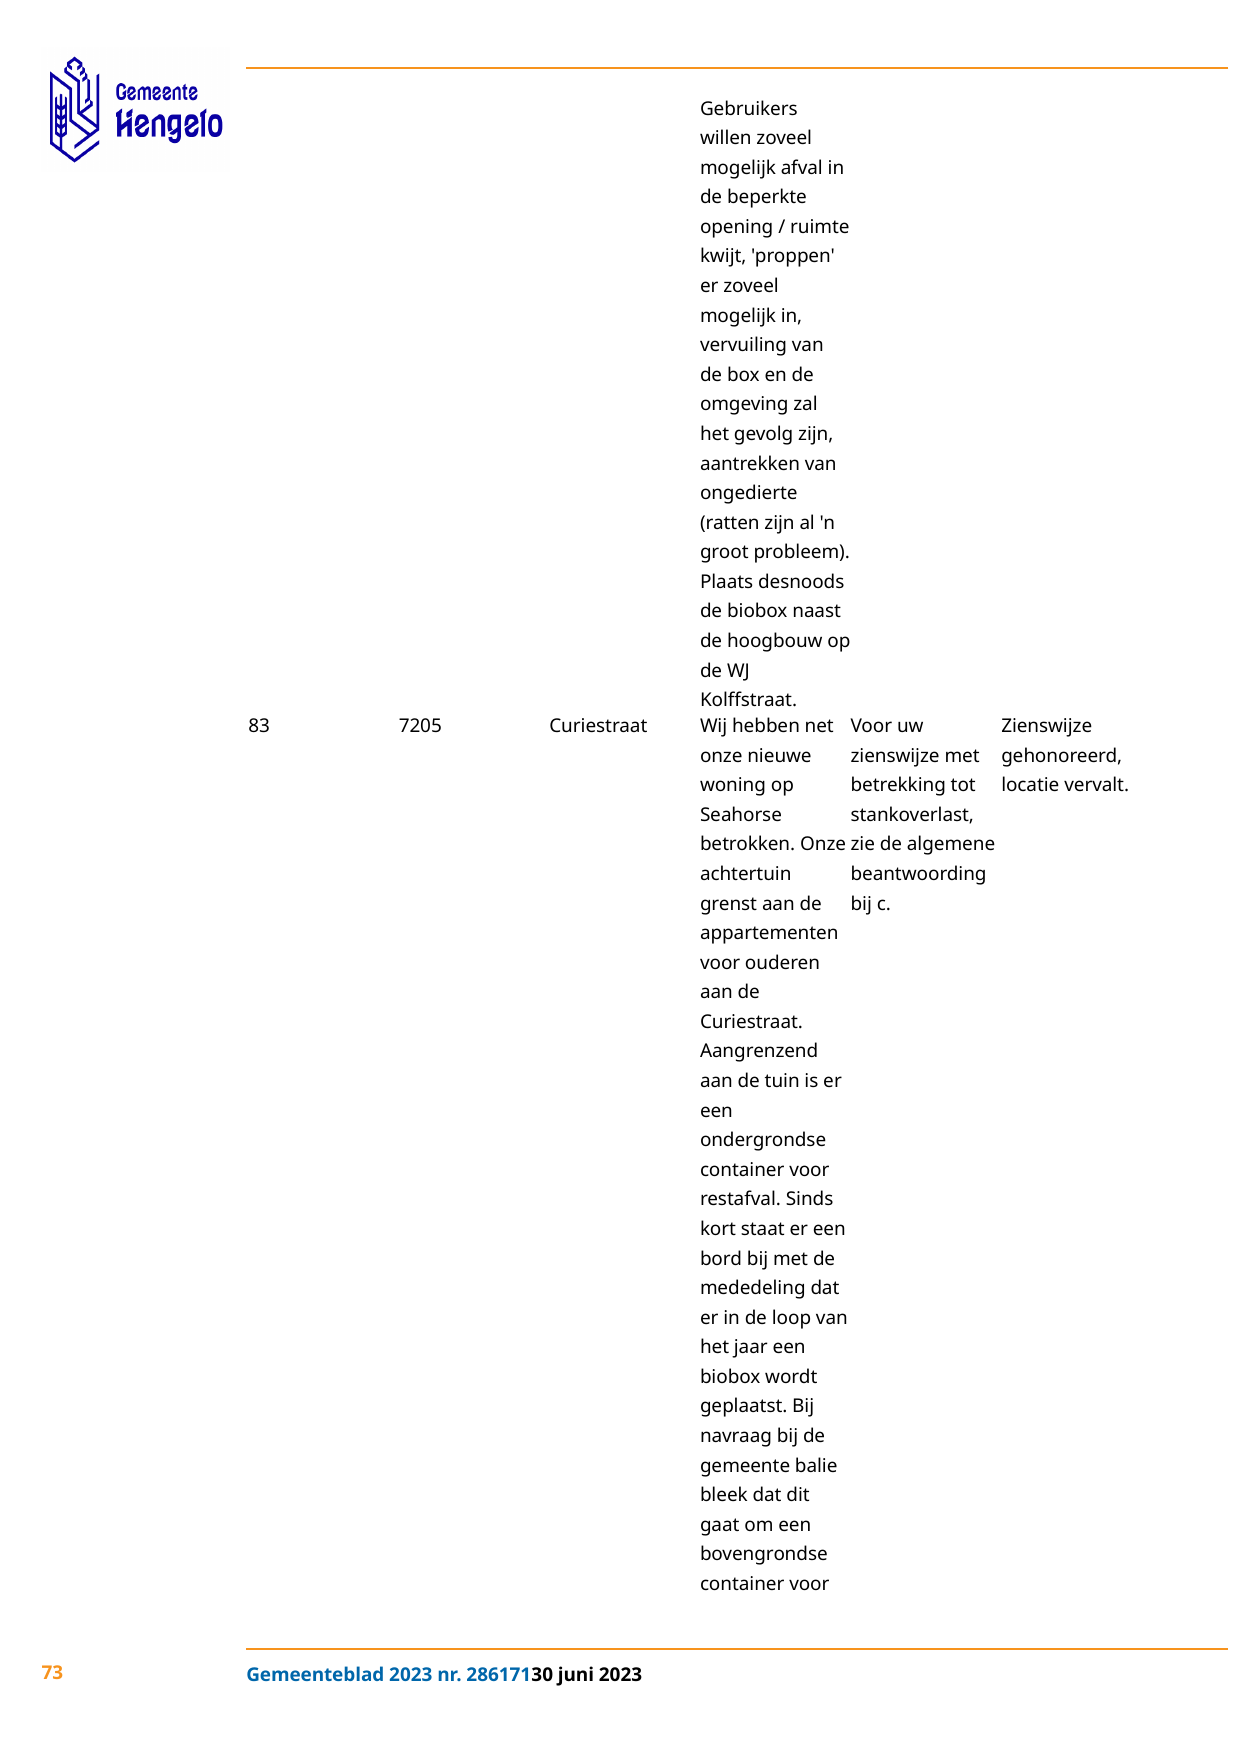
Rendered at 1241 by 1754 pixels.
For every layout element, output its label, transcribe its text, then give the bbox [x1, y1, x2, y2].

table_cell [850, 95, 1001, 712]
picture [41, 47, 231, 172]
table_cell Voor uw zienswijze met betrekking tot stankoverlast, zie de algemene beantwoording bij c. [850, 712, 1001, 1596]
table_cell 7205 [399, 712, 549, 1596]
table_cell Zienswijze gehonoreerd, locatie vervalt. [1001, 712, 1152, 1596]
table_cell Wij hebben net onze nieuwe woning op Seahorse betrokken. Onze achtertuin grenst aan de appartementen voor ouderen aan de Curiestraat. Aangrenzend aan de tuin is er een ondergrondse container voor restafval. Sinds kort staat er een bord bij met de mededeling dat er in de loop van het jaar een biobox wordt geplaatst. Bij navraag bij de gemeente balie bleek dat dit gaat om een bovengrondse container voor [700, 712, 850, 1596]
table_cell Curiestraat [549, 712, 700, 1596]
table_cell [399, 95, 549, 712]
table_cell [1001, 95, 1152, 712]
table_cell Gebruikers willen zoveel mogelijk afval in de beperkte opening / ruimte kwijt, 'proppen' er zoveel mogelijk in, vervuiling van de box en de omgeving zal het gevolg zijn, aantrekken van ongedierte (ratten zijn al 'n groot probleem). Plaats desnoods de biobox naast de hoogbouw op de WJ Kolffstraat. [700, 95, 850, 712]
table_cell 83 [248, 712, 398, 1596]
table_cell [248, 95, 398, 712]
table_cell [549, 95, 700, 712]
